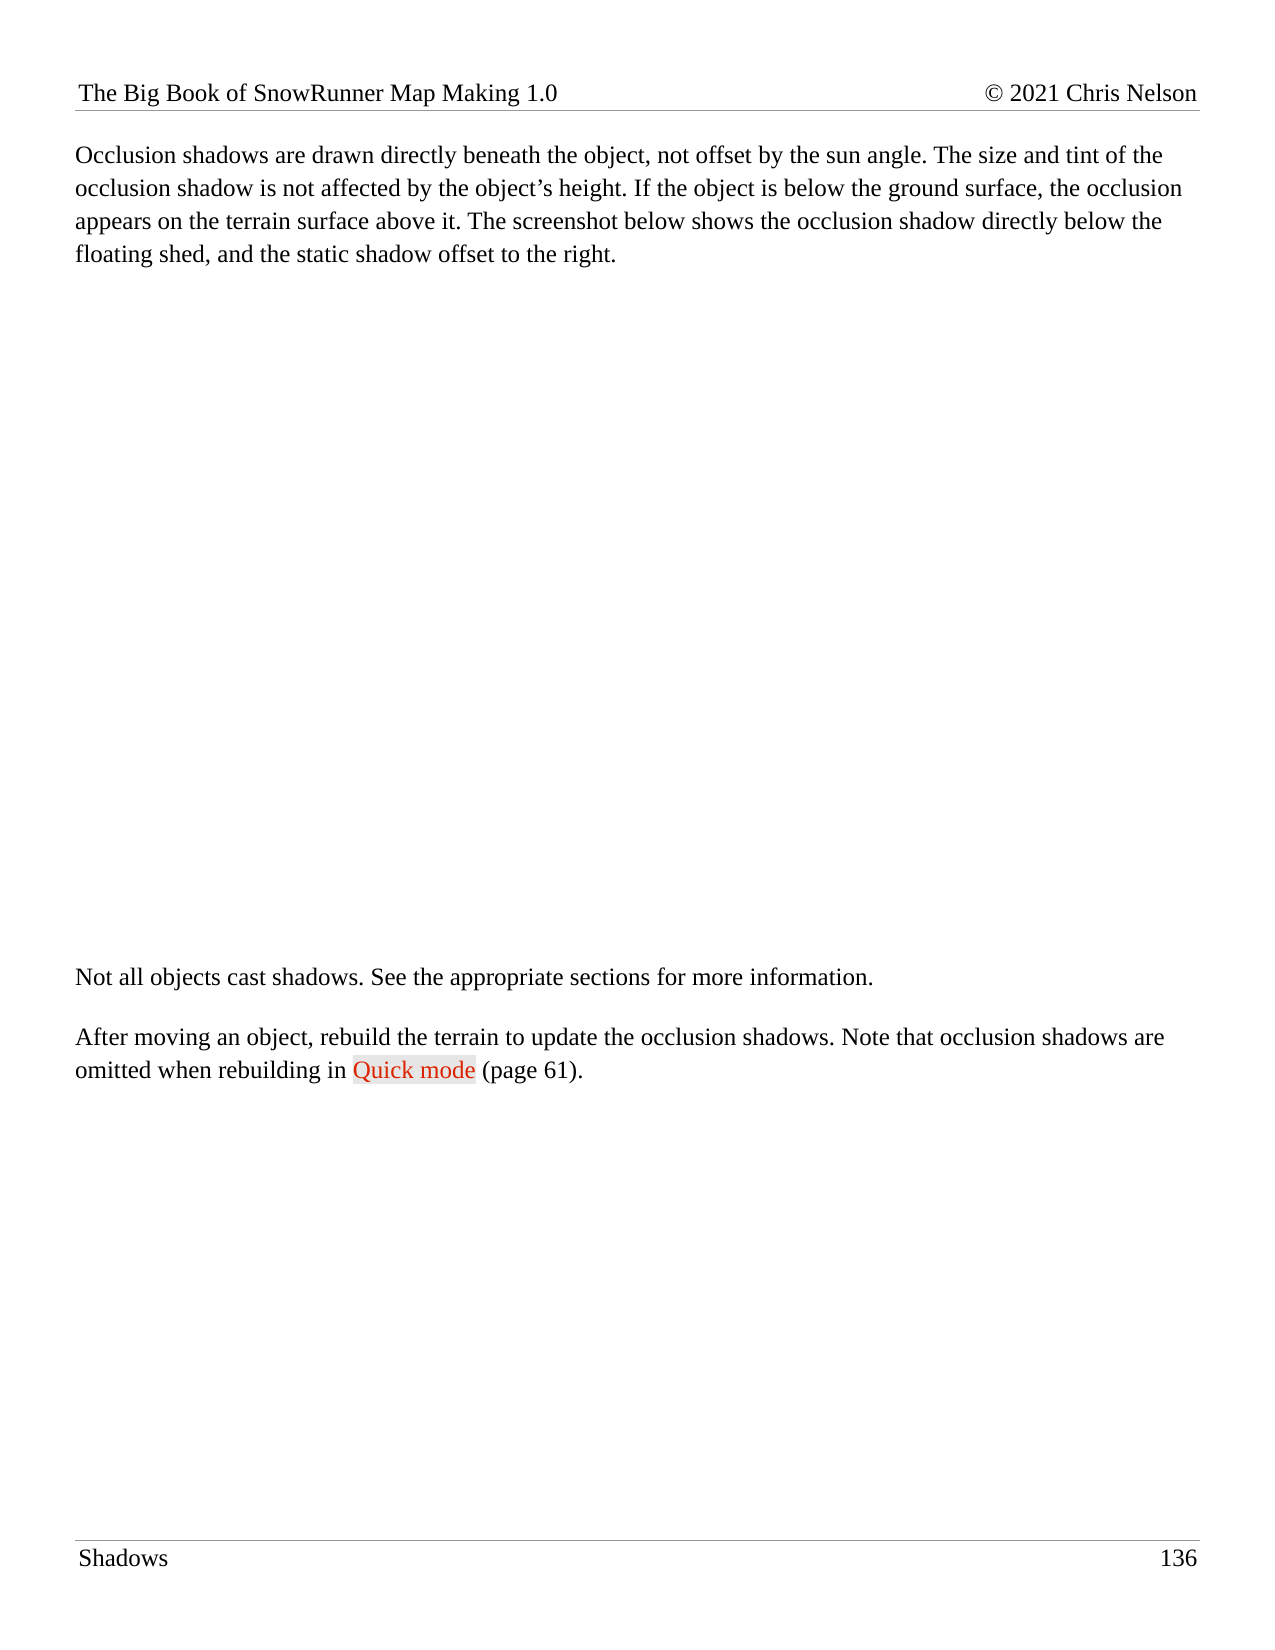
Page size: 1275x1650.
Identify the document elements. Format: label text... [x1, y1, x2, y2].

text Occlusion shadows are drawn directly beneath the object, not offset by the sun angle. The size and tint of the occlusion shadow is not affected by the object’s height. If the object is below the ground surface, the occlusion appears on the terrain surface above it. The screenshot below shows the occlusion shadow directly below the floating shed, and the static shadow offset to the right. [75, 140, 1200, 268]
text After moving an object, rebuild the terrain to update the occlusion shadows. Note that occlusion shadows are omitted when rebuilding in Quick mode (page 61). [75, 1022, 1200, 1084]
text Not all objects cast shadows. See the appropriate sections for more information. [75, 962, 1200, 991]
